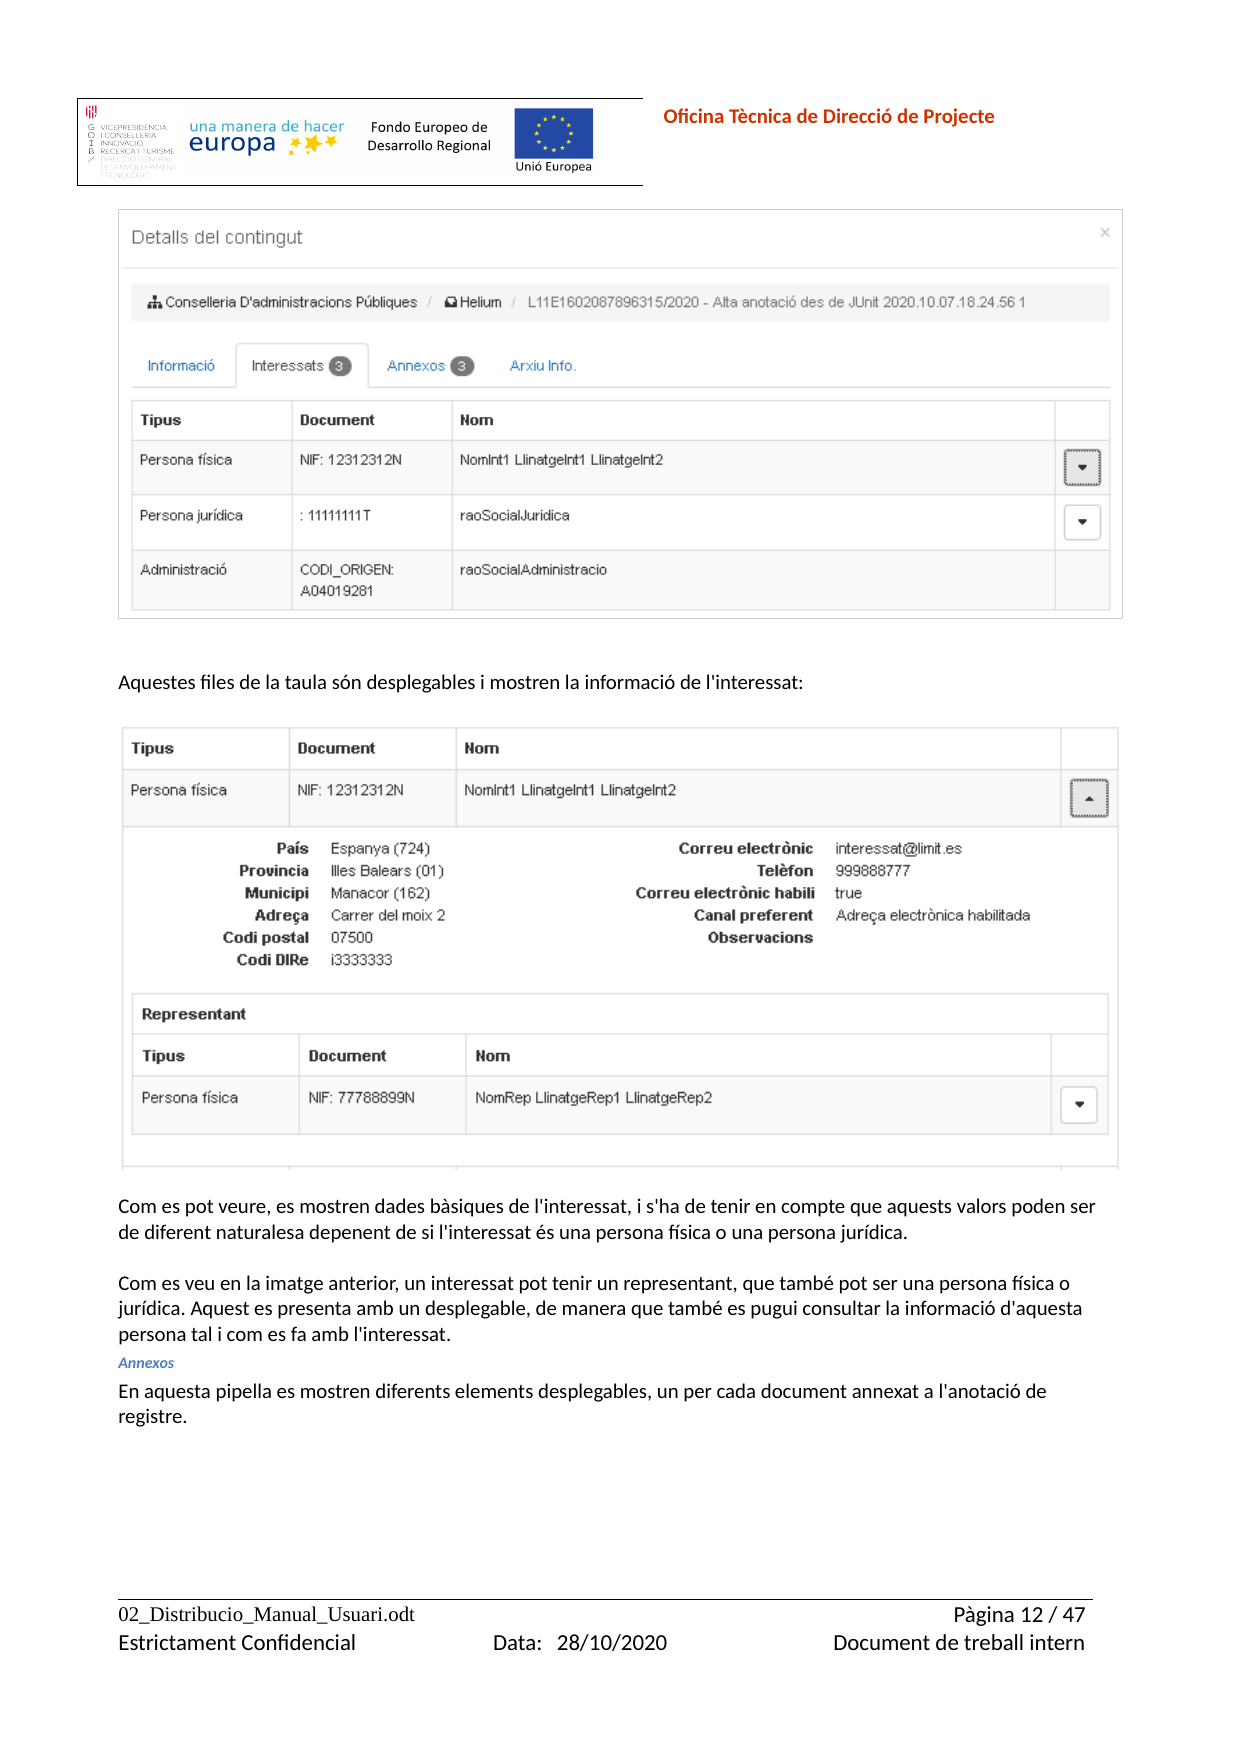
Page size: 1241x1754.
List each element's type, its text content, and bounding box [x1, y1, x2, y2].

text Com es pot veure, es mostren dades bàsiques de l'interessat, i s'ha de tenir en compte que aquests valors poden ser de diferent naturalesa depenent de si l'interessat és una persona física o una persona jurídica. [118, 1194, 1122, 1244]
text Aquestes files de la taula són desplegables i mostren la informació de l'interessat: [118, 669, 1122, 694]
picture [121, 212, 1119, 616]
picture [187, 103, 599, 180]
picture [82, 103, 181, 180]
text Com es veu en la imatge anterior, un interessat pot tenir un representant, que també pot ser una persona física o jurídica. Aquest es presenta amb un desplegable, de manera que també es pugui consultar la informació d'aquesta persona tal i com es fa amb l'interessat. [118, 1270, 1122, 1346]
picture [118, 719, 1123, 1170]
subtitle Annexos [89, 1352, 1122, 1372]
text En aquesta pipella es mostren diferents elements desplegables, un per cada document annexat a l'anotació de registre. [118, 1378, 1122, 1429]
